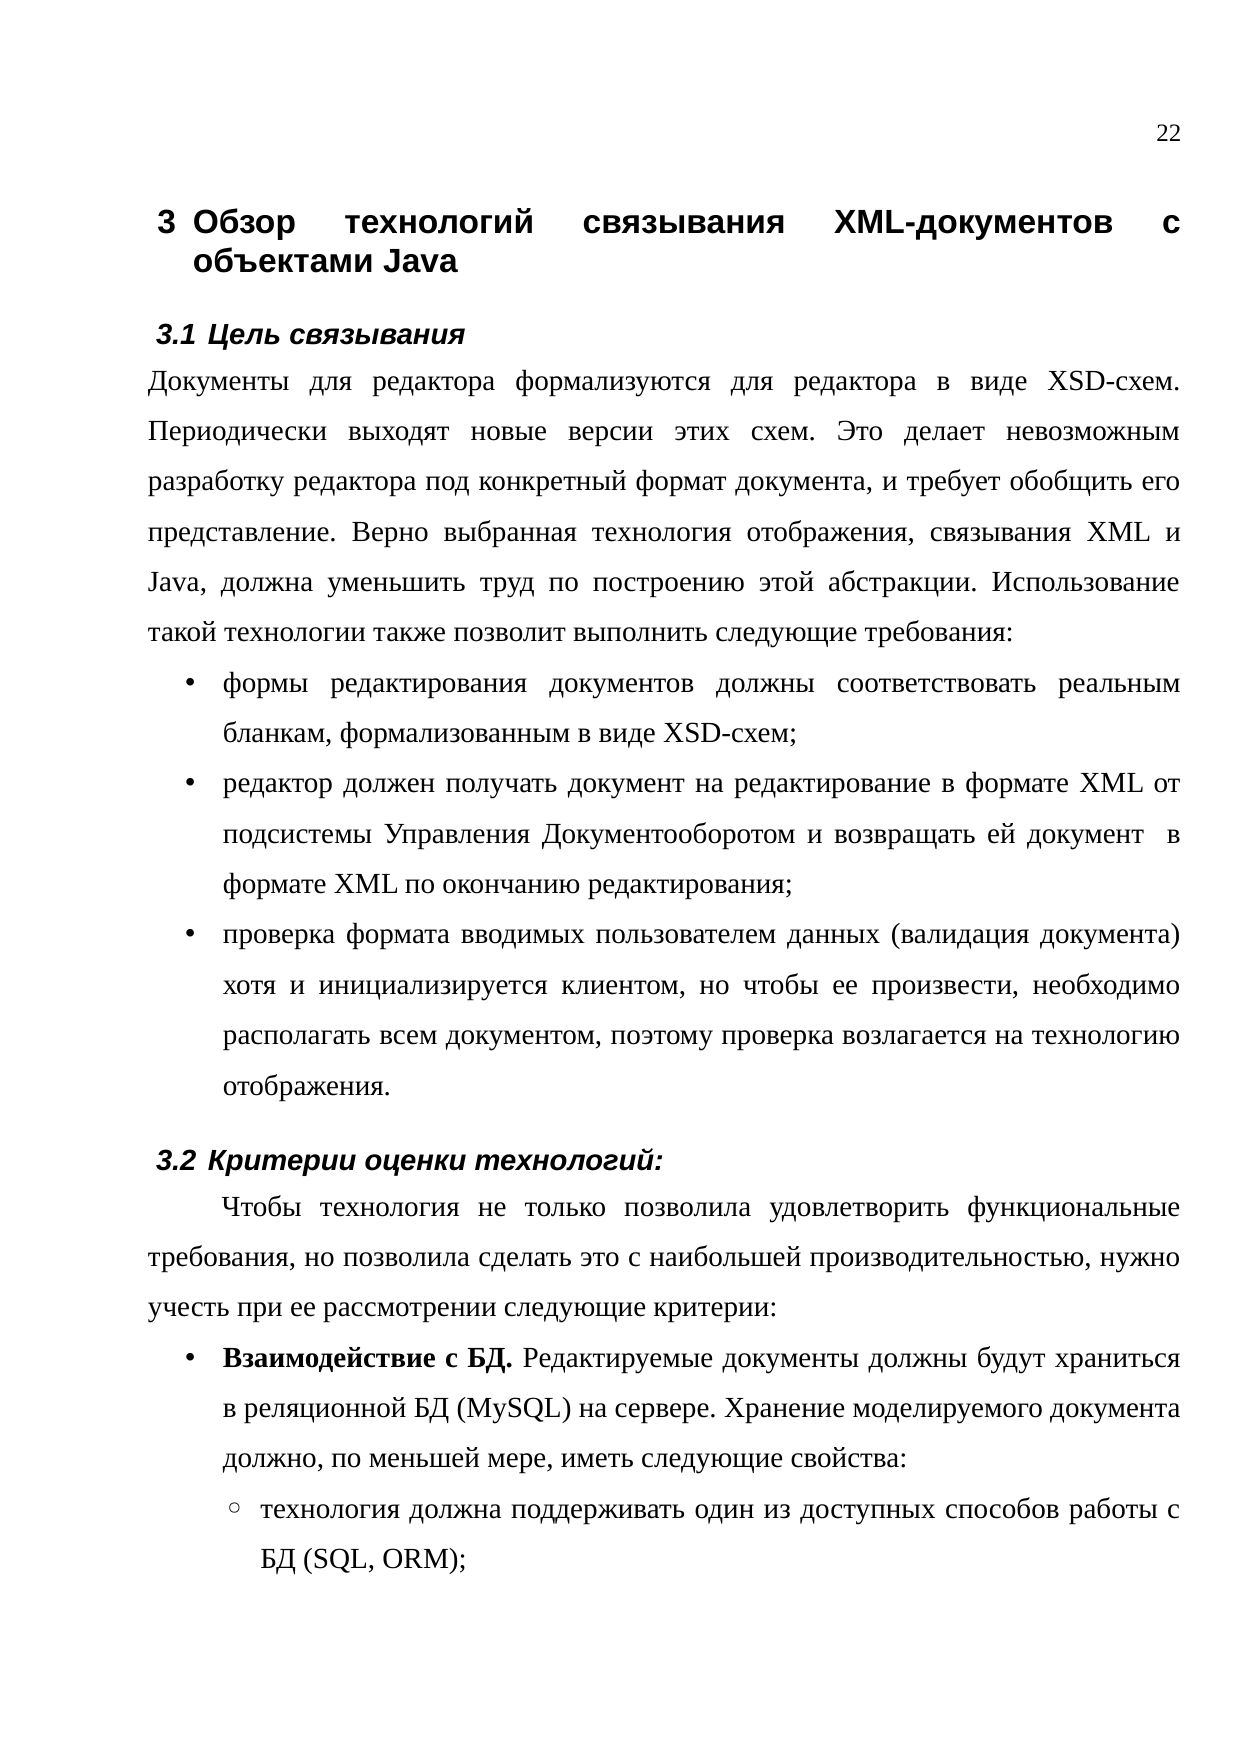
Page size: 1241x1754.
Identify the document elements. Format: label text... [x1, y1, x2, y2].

list Документы для редактора формализуются для редактора в виде XSD-схем. Периодически выходят новые версии этих схем. Это делает невозможным разработку редактора под конкретный формат документа, и требует обобщить его представление. Верно выбранная технология отображения, связывания XML и Java, должна уменьшить труд по построению этой абстракции. Использование такой технологии также позволит выполнить следующие требования: [110, 363, 1181, 648]
subtitle Обзор технологий связывания XML-документов с объектами Java [148, 202, 1181, 279]
list редактор должен получать документ на редактирование в формате XML от подсистемы Управления Документооборотом и возвращать ей документ в формате XML по окончанию редактирования; [185, 766, 1181, 900]
list Взаимодействие с БД. Редактируемые документы должны будут храниться в реляционной БД (MySQL) на сервере. Хранение моделируемого документа должно, по меньшей мере, иметь следующие свойства: [185, 1340, 1181, 1474]
list формы редактирования документов должны соответствовать реальным бланкам, формализованным в виде XSD-схем; [185, 665, 1181, 749]
subtitle Цель связывания [148, 317, 1181, 350]
text Чтобы технология не только позволила удовлетворить функциональные требования, но позволила сделать это с наибольшей производительностью, нужно учесть при ее рассмотрении следующие критерии: [148, 1189, 1181, 1323]
subtitle Критерии оценки технологий: [148, 1143, 1181, 1176]
list проверка формата вводимых пользователем данных (валидация документа) хотя и инициализируется клиентом, но чтобы ее произвести, необходимо располагать всем документом, поэтому проверка возлагается на технологию отображения. [185, 917, 1181, 1101]
list технология должна поддерживать один из доступных способов работы с БД (SQL, ORM); [223, 1491, 1181, 1575]
